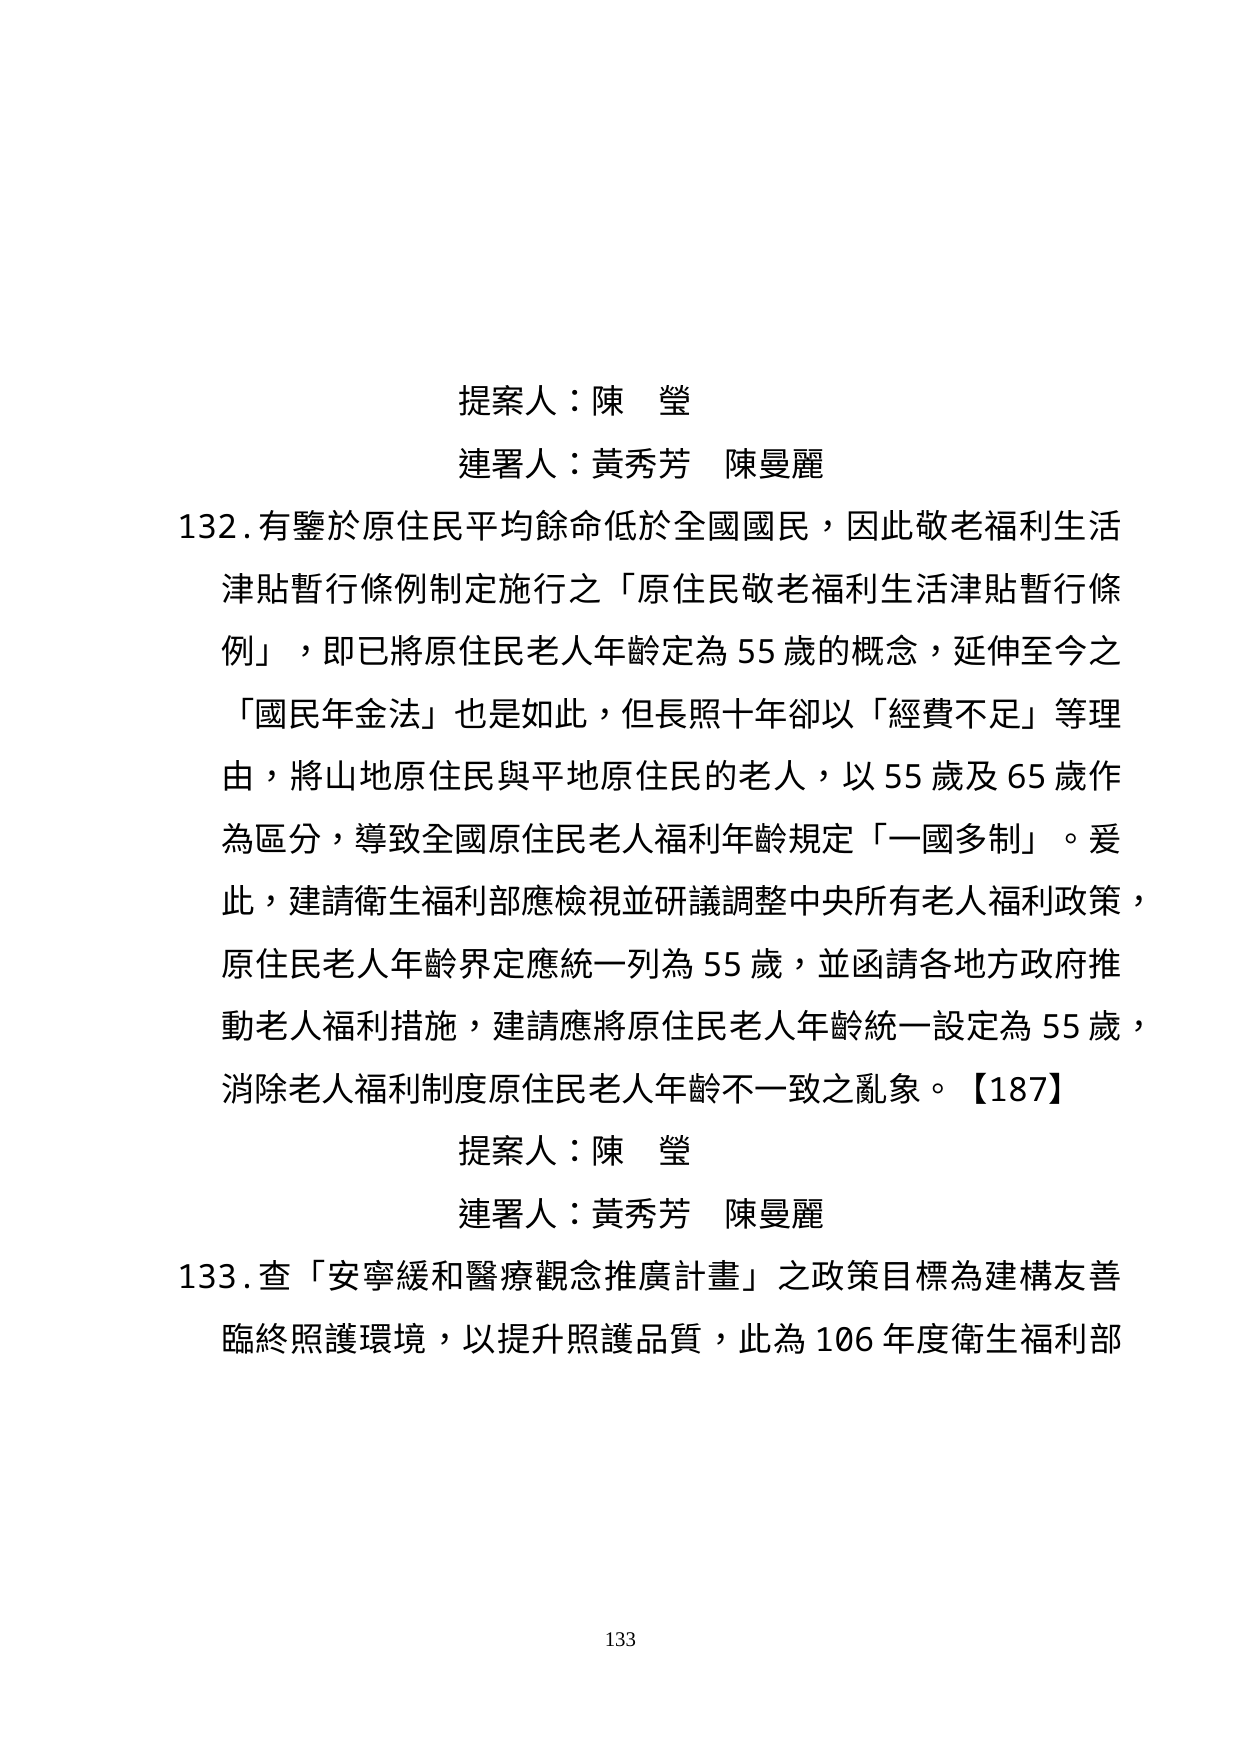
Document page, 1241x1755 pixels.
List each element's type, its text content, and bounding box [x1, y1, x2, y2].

text 提案人：陳 瑩 [118, 358, 1122, 420]
text 連署人：黃秀芳 陳曼麗 [118, 420, 1122, 483]
text 連署人：黃秀芳 陳曼麗 [118, 1170, 1122, 1233]
text 133.查「安寧緩和醫療觀念推廣計畫」之政策目標為建構友善臨終照護環境，以提升照護品質，此為106年度衛生福利部 [177, 1233, 1122, 1358]
text 提案人：陳 瑩 [118, 1108, 1122, 1170]
text 132.有鑒於原住民平均餘命低於全國國民，因此敬老福利生活津貼暫行條例制定施行之「原住民敬老福利生活津貼暫行條例」，即已將原住民老人年齡定為55歲的概念，延伸至今之「國民年金法」也是如此，但長照十年卻以「經費不足」等理由，將山地原住民與平地原住民的老人，以55歲及65歲作為區分，導致全國原住民老人福利年齡規定「一國多制」。爰此，建請衛生福利部應檢視並研議調整中央所有老人福利政策，原住民老人年齡界定應統一列為55歲，並函請各地方政府推動老人福利措施，建請應將原住民老人年齡統一設定為55歲，消除老人福利制度原住民老人年齡不一致之亂象。【187】 [177, 483, 1122, 1108]
